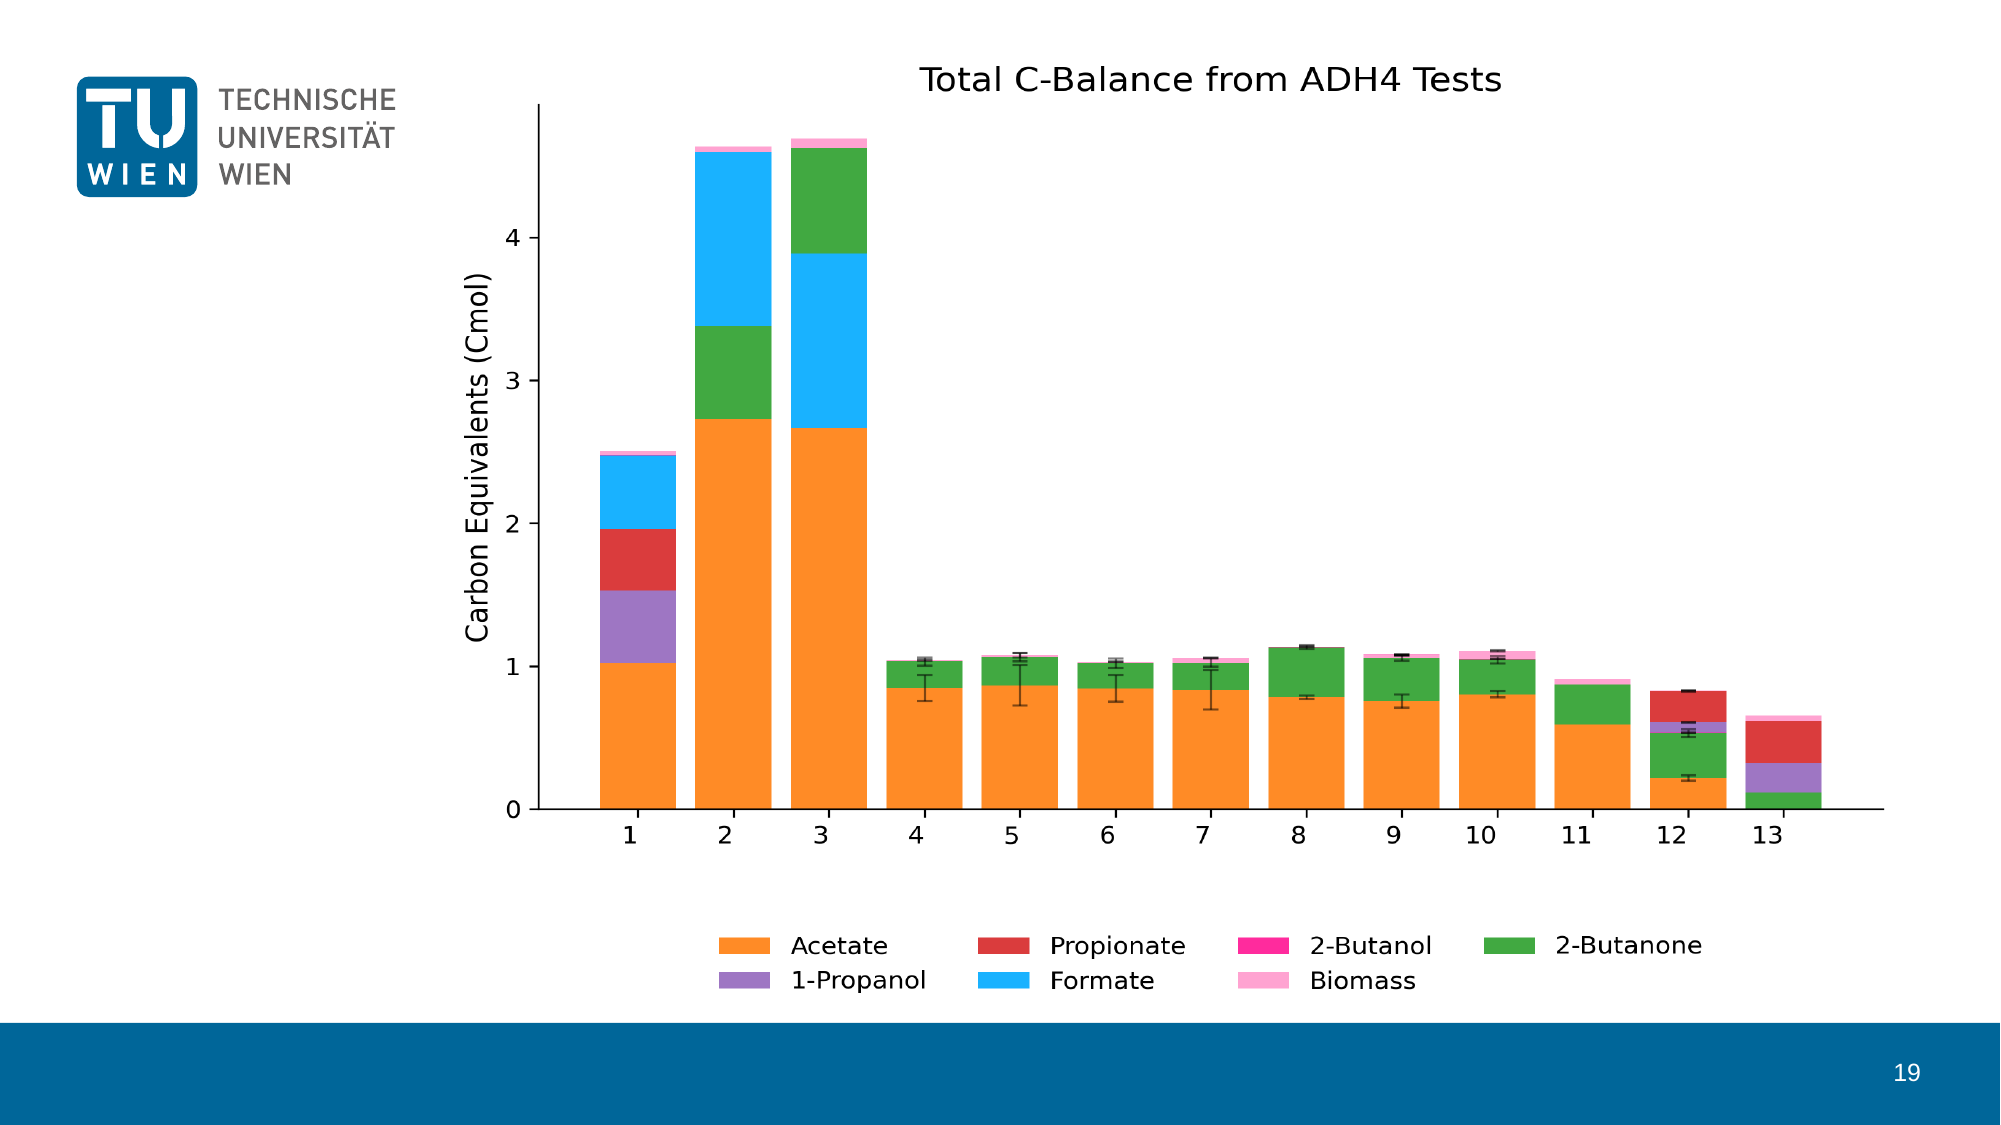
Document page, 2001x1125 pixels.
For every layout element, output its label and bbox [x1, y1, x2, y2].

picture [446, 49, 1901, 1019]
